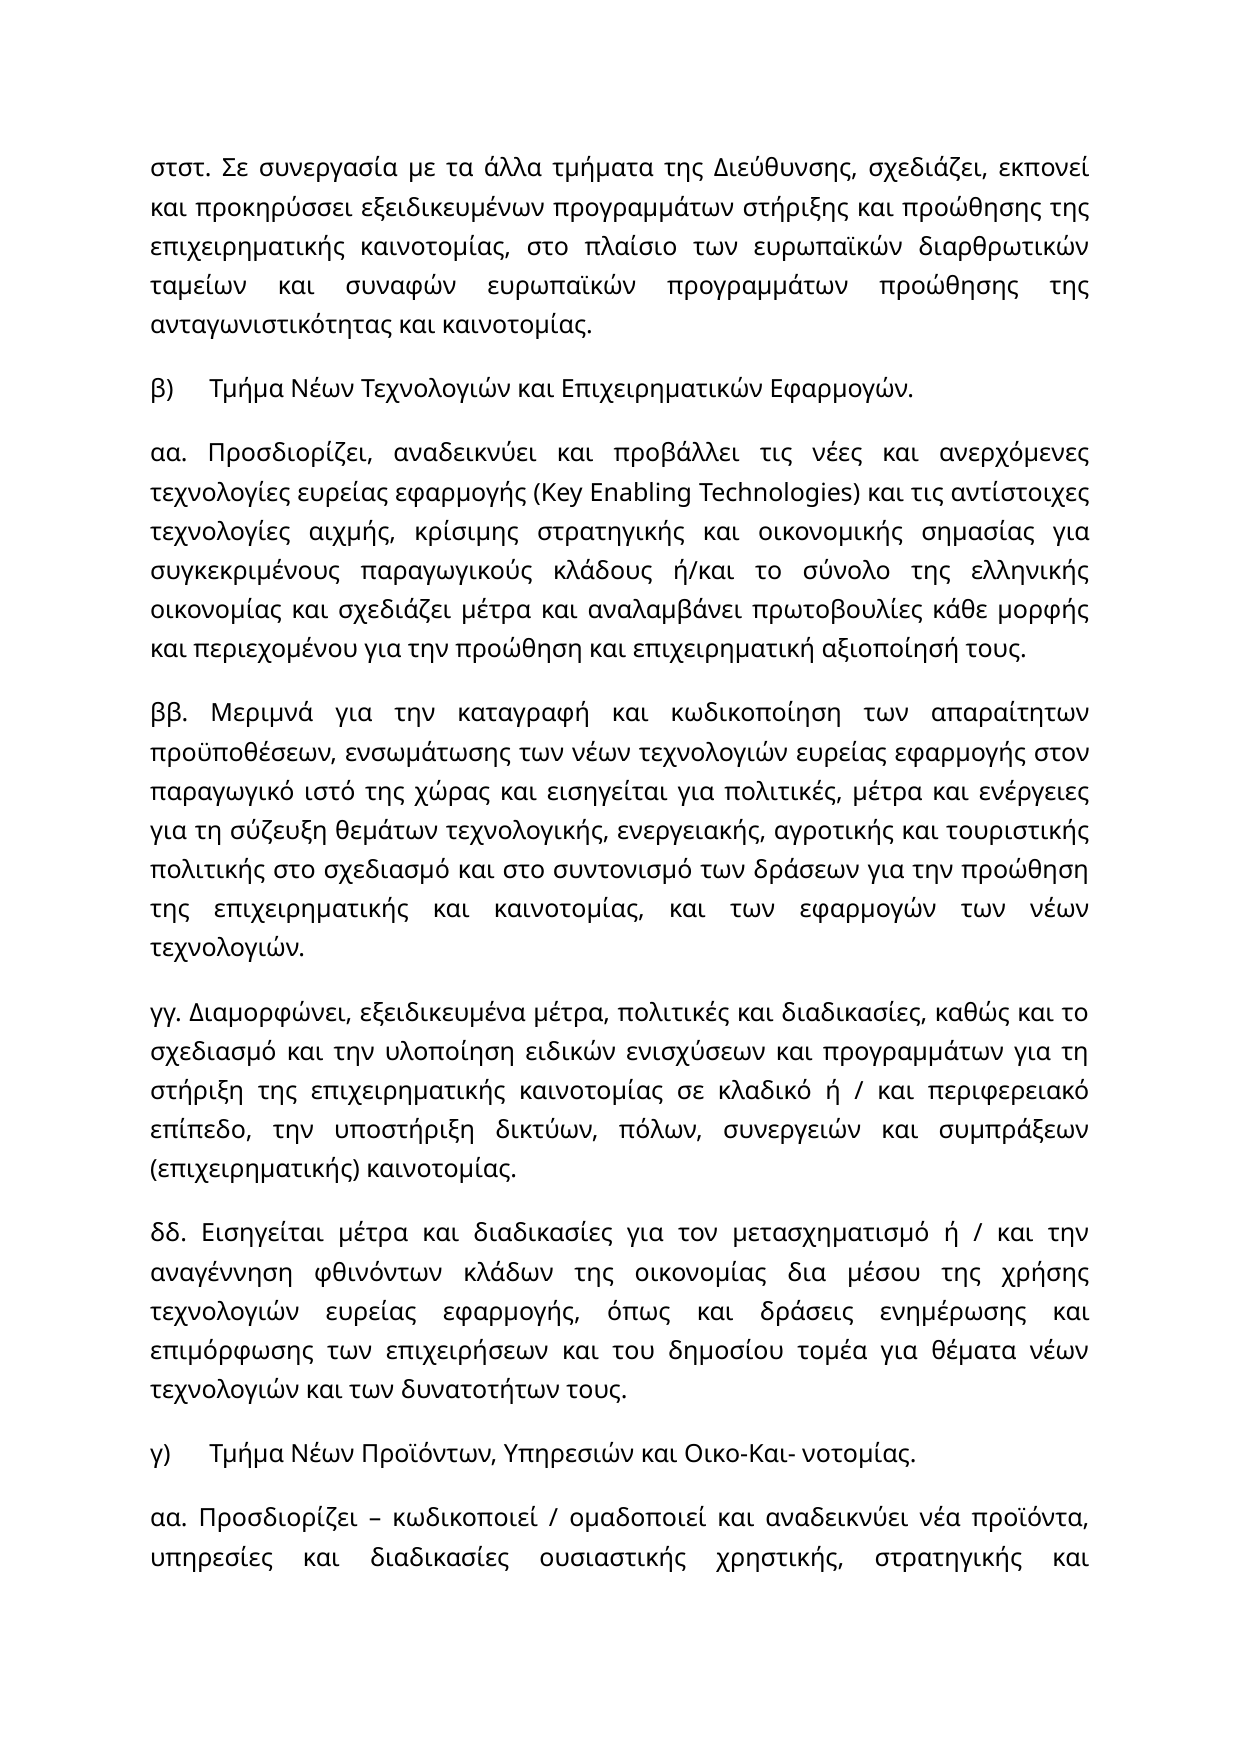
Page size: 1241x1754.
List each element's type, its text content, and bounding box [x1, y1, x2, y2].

text αα. Προσδιορίζει, αναδεικνύει και προβάλλει τις νέες και ανερχόμενες τεχνολογίες ευρείας εφαρμογής (Key Enabling Technologies) και τις αντίστοιχες τεχνολογίες αιχμής, κρίσιμης στρατηγικής και οικονομικής σημασίας για συγκεκριμένους παραγωγικούς κλάδους ή/και το σύνολο της ελληνικής οικονομίας και σχεδιάζει μέτρα και αναλαμβάνει πρωτοβουλίες κάθε μορφής και περιεχομένου για την προώθηση και επιχειρηματική αξιοποίησή τους. [150, 435, 1090, 665]
text αα. Προσδιορίζει – κωδικοποιεί / ομαδοποιεί και αναδεικνύει νέα προϊόντα, υπηρεσίες και διαδικασίες ουσιαστικής χρηστικής, στρατηγικής και [150, 1500, 1090, 1573]
text γγ. Διαμορφώνει, εξειδικευμένα μέτρα, πολιτικές και διαδικασίες, καθώς και το σχεδιασμό και την υλοποίηση ειδικών ενισχύσεων και προγραμμάτων για τη στήριξη της επιχειρηματικής καινοτομίας σε κλαδικό ή / και περιφερειακό επίπεδο, την υποστήριξη δικτύων, πόλων, συνεργειών και συμπράξεων (επιχειρηματικής) καινοτομίας. [150, 994, 1090, 1185]
text δδ. Εισηγείται μέτρα και διαδικασίες για τον μετασχηματισμό ή / και την αναγέννηση φθινόντων κλάδων της οικονομίας δια μέσου της χρήσης τεχνολογιών ευρείας εφαρμογής, όπως και δράσεις ενημέρωσης και επιμόρφωσης των επιχειρήσεων και του δημοσίου τομέα για θέματα νέων τεχνολογιών και των δυνατοτήτων τους. [150, 1215, 1090, 1406]
list γ) Τμήμα Νέων Προϊόντων, Υπηρεσιών και Οικο-Και- νοτομίας. [150, 1436, 1090, 1470]
list β) Τμήμα Νέων Τεχνολογιών και Επιχειρηματικών Εφαρμογών. [150, 371, 1090, 405]
text ββ. Μεριμνά για την καταγραφή και κωδικοποίηση των απαραίτητων προϋποθέσεων, ενσωμάτωσης των νέων τεχνολογιών ευρείας εφαρμογής στον παραγωγικό ιστό της χώρας και εισηγείται για πολιτικές, μέτρα και ενέργειες για τη σύζευξη θεμάτων τεχνολογικής, ενεργειακής, αγροτικής και τουριστικής πολιτικής στο σχεδιασμό και στο συντονισμό των δράσεων για την προώθηση της επιχειρηματικής και καινοτομίας, και των εφαρμογών των νέων τεχνολογιών. [150, 695, 1090, 964]
text στστ. Σε συνεργασία με τα άλλα τμήματα της Διεύθυνσης, σχεδιάζει, εκπονεί και προκηρύσσει εξειδικευμένων προγραμμάτων στήριξης και προώθησης της επιχειρηματικής καινοτομίας, στο πλαίσιο των ευρωπαϊκών διαρθρωτικών ταμείων και συναφών ευρωπαϊκών προγραμμάτων προώθησης της ανταγωνιστικότητας και καινοτομίας. [150, 150, 1090, 341]
